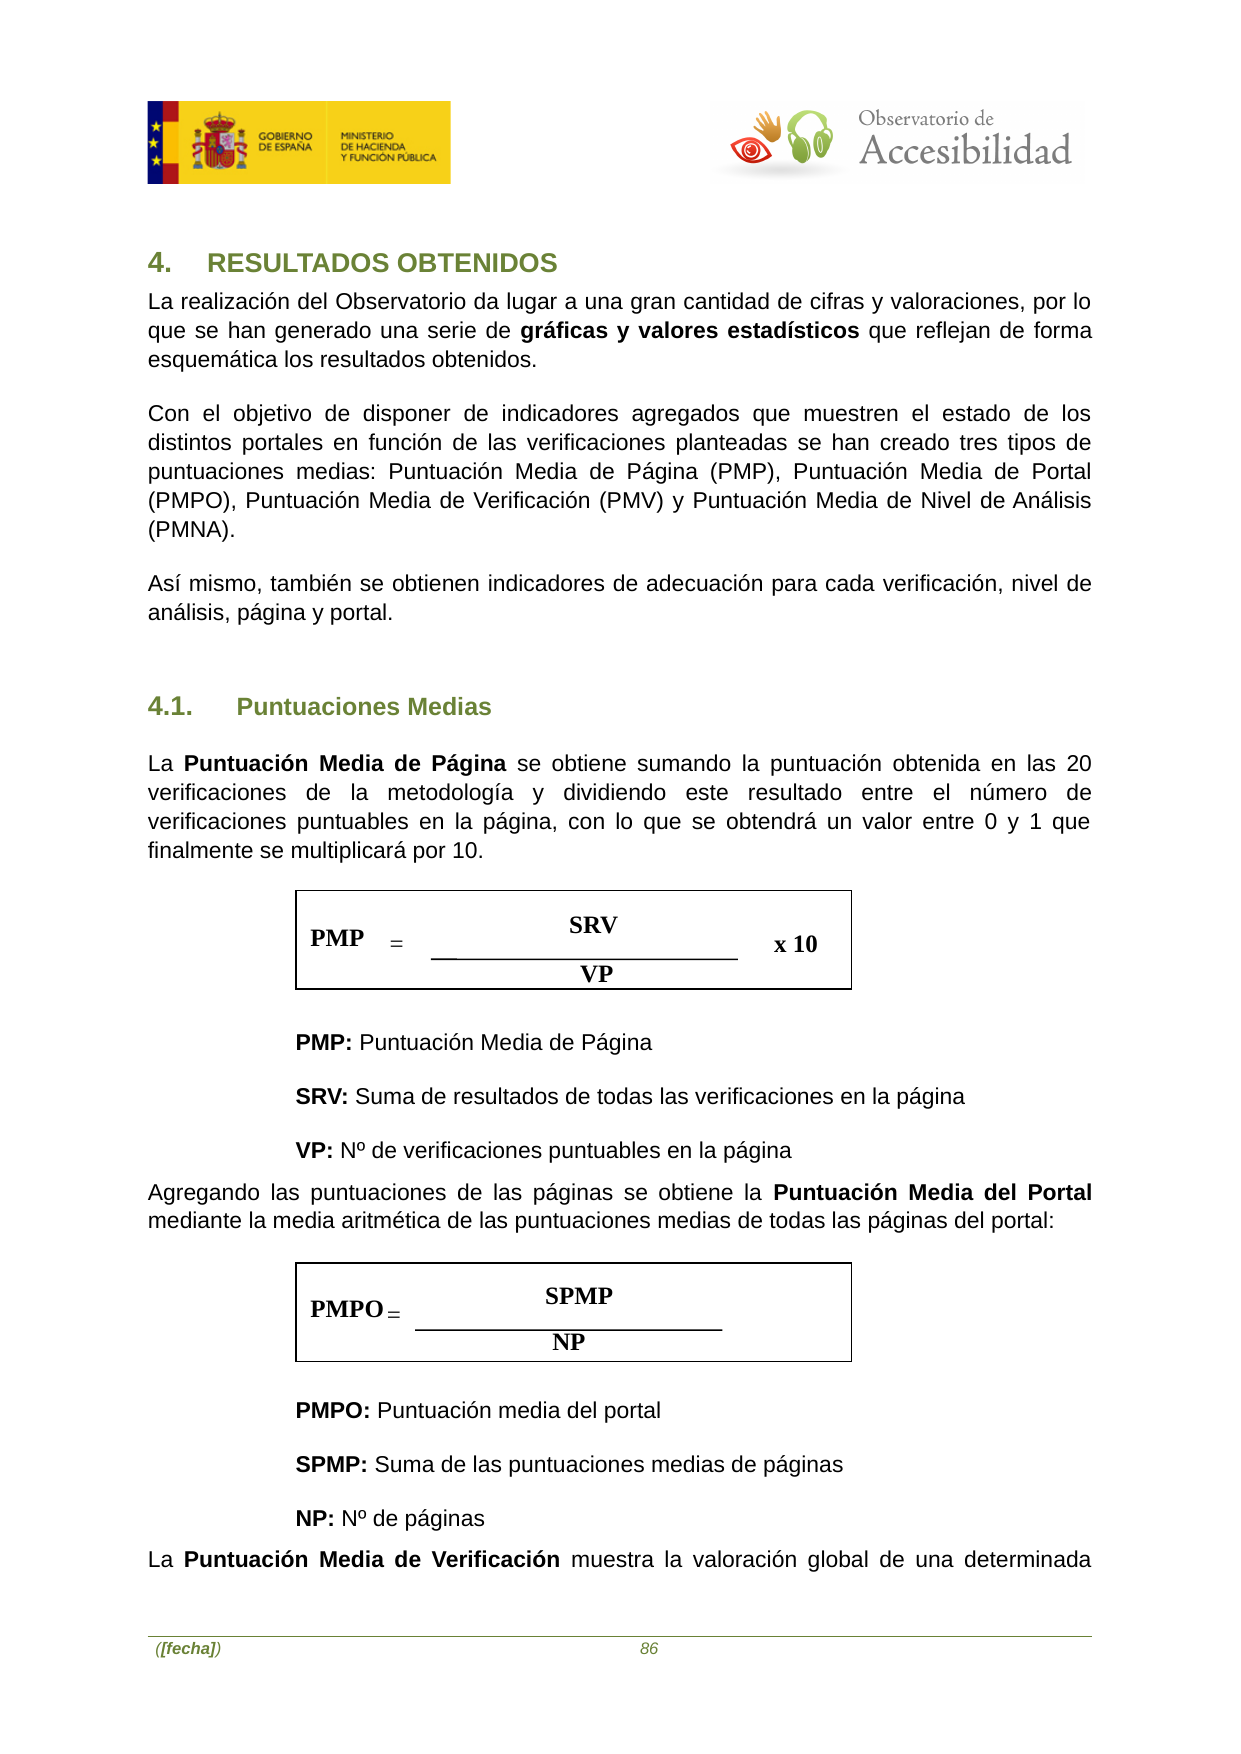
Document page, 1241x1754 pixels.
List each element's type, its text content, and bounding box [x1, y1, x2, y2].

subtitle Resultados obtenidos [148, 245, 1092, 278]
text SPMP: Suma de las puntuaciones medias de páginas [295, 1451, 1092, 1477]
picture [710, 101, 1086, 184]
text PMP: Puntuación Media de Página [295, 1029, 1092, 1055]
text La Puntuación Media de Página se obtiene sumando la puntuación obtenida en las 20 verificaciones de la metodología y dividiendo este resultado entre el número de verificaciones puntuables en la página, con lo que se obtendrá un valor entre 0 y 1 que finalmente se multiplicará por 10. [148, 750, 1092, 863]
text Con el objetivo de disponer de indicadores agregados que muestren el estado de los distintos portales en función de las verificaciones planteadas se han creado tres tipos de puntuaciones medias: Puntuación Media de Página (PMP), Puntuación Media de Portal (PMPO), Puntuación Media de Verificación (PMV) y Puntuación Media de Nivel de Análisis (PMNA). [148, 400, 1092, 542]
text VP: Nº de verificaciones puntuables en la página [295, 1137, 1092, 1163]
text SRV: Suma de resultados de todas las verificaciones en la página [295, 1083, 1092, 1109]
picture [147, 101, 451, 184]
text NP: Nº de páginas [295, 1505, 1092, 1531]
subtitle Puntuaciones Medias [148, 690, 1092, 722]
text Agregando las puntuaciones de las páginas se obtiene la Puntuación Media del Portal mediante la media aritmética de las puntuaciones medias de todas las páginas del portal: [148, 1178, 1092, 1234]
text PMPO: Puntuación media del portal [295, 1397, 1092, 1423]
text La realización del Observatorio da lugar a una gran cantidad de cifras y valoraciones, por lo que se han generado una serie de gráficas y valores estadísticos que reflejan de forma esquemática los resultados obtenidos. [148, 288, 1092, 372]
text La Puntuación Media de Verificación muestra la valoración global de una determinada [148, 1546, 1092, 1572]
text Así mismo, también se obtienen indicadores de adecuación para cada verificación, nivel de análisis, página y portal. [148, 570, 1092, 625]
